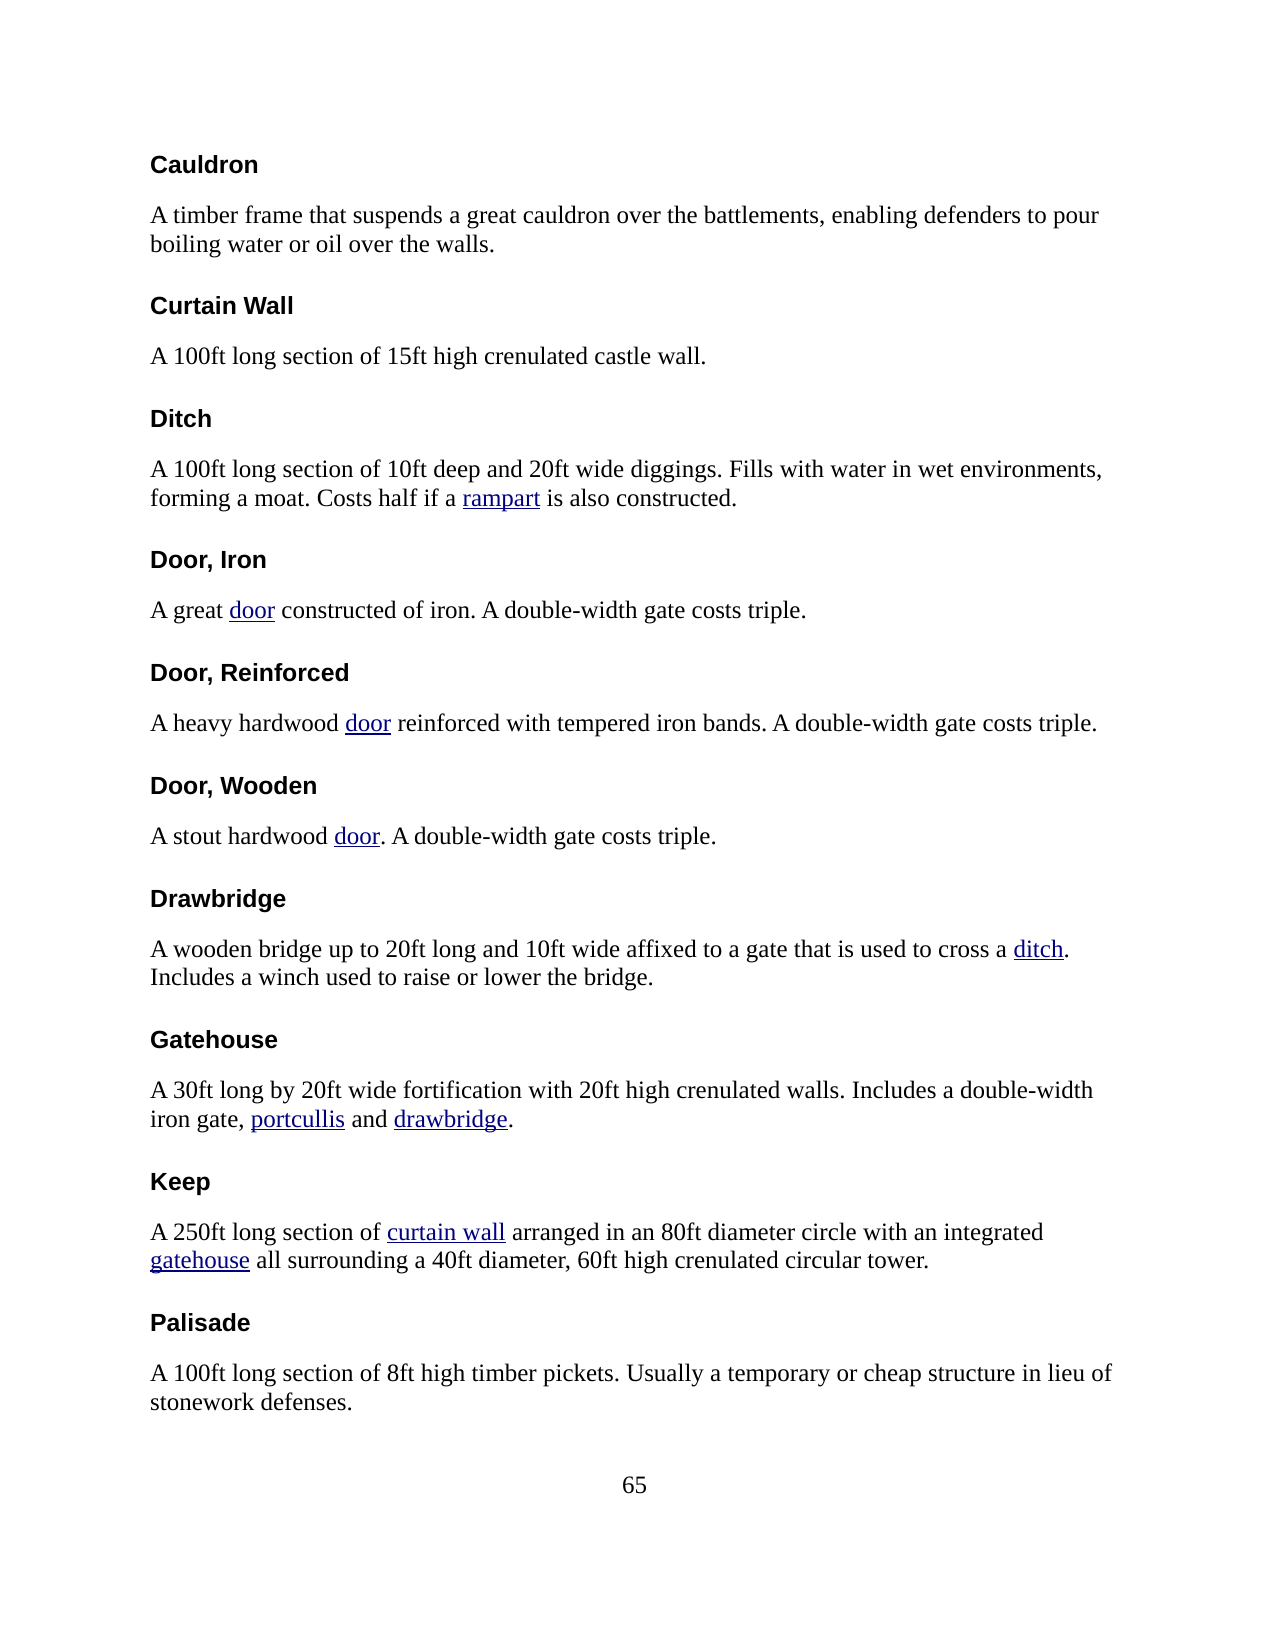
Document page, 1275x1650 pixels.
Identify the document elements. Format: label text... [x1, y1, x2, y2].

subtitle Palisade [150, 1308, 1125, 1337]
text A 100ft long section of 8ft high timber pickets. Usually a temporary or cheap structure in lieu of stonework defenses. [150, 1358, 1125, 1416]
subtitle Door, Wooden [150, 771, 1125, 799]
subtitle Ditch [150, 404, 1125, 433]
text A 100ft long section of 10ft deep and 20ft wide diggings. Fills with water in wet environments, forming a moat. Costs half if a rampart is also constructed. [150, 454, 1125, 512]
subtitle Curtain Wall [150, 291, 1125, 320]
subtitle Gatehouse [150, 1025, 1125, 1054]
subtitle Drawbridge [150, 884, 1125, 912]
subtitle Door, Reinforced [150, 658, 1125, 687]
text A timber frame that suspends a great cauldron over the battlements, enabling defenders to pour boiling water or oil over the walls. [150, 200, 1125, 257]
text A 100ft long section of 15ft high crenulated castle wall. [150, 341, 1125, 370]
text A 250ft long section of curtain wall arranged in an 80ft diameter circle with an integrated gatehouse all surrounding a 40ft diameter, 60ft high crenulated circular tower. [150, 1217, 1125, 1274]
text A stout hardwood door. A double-width gate costs triple. [150, 821, 1125, 850]
text A great door constructed of iron. A double-width gate costs triple. [150, 596, 1125, 624]
text A heavy hardwood door reinforced with tempered iron bands. A double-width gate costs triple. [150, 708, 1125, 737]
subtitle Cauldron [150, 150, 1125, 178]
subtitle Door, Iron [150, 546, 1125, 574]
text A wooden bridge up to 20ft long and 10ft wide affixed to a gate that is used to cross a ditch. Includes a winch used to raise or lower the bridge. [150, 934, 1125, 991]
text A 30ft long by 20ft wide fortification with 20ft high crenulated walls. Includes a double-width iron gate, portcullis and drawbridge. [150, 1075, 1125, 1133]
subtitle Keep [150, 1167, 1125, 1195]
